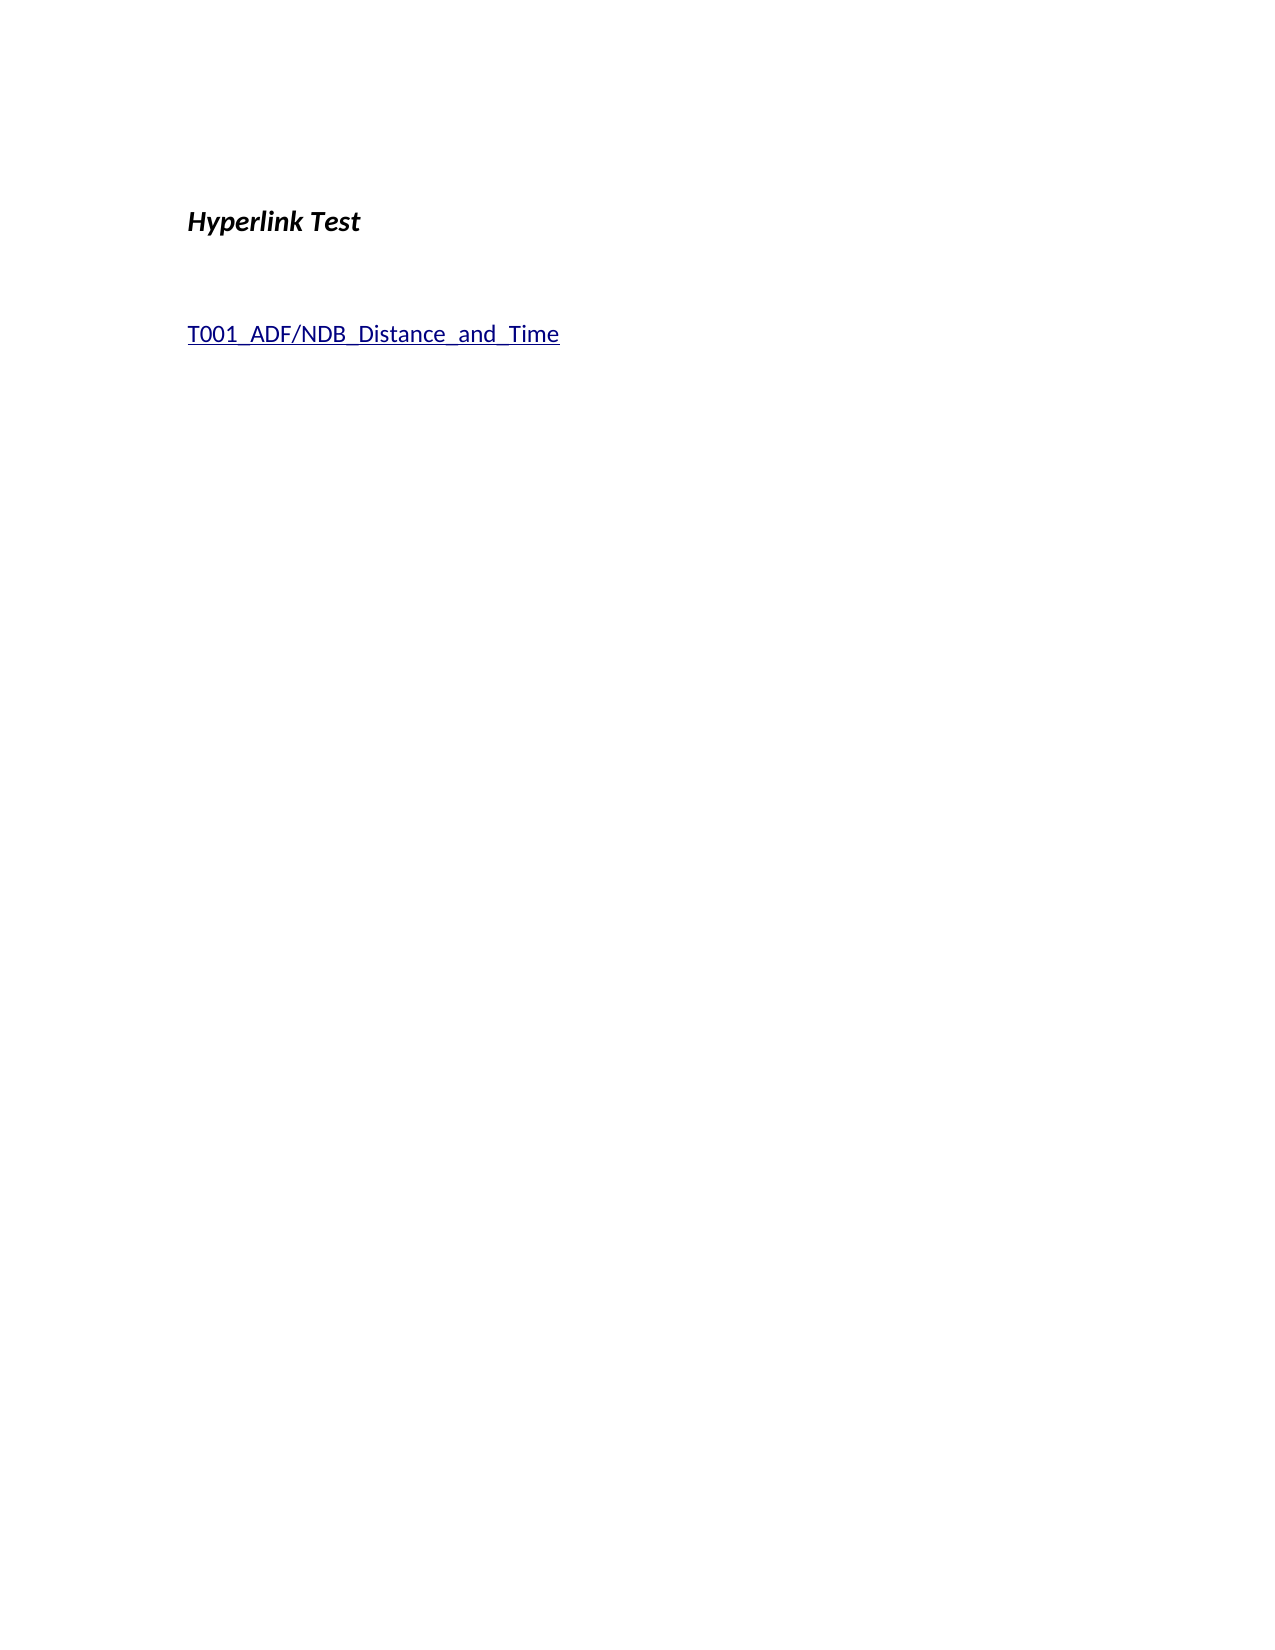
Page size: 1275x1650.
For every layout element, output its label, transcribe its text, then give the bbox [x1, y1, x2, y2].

text T001_ADF/NDB_Distance_and_Time [187, 318, 1087, 348]
text Hyperlink Test [187, 203, 1087, 239]
